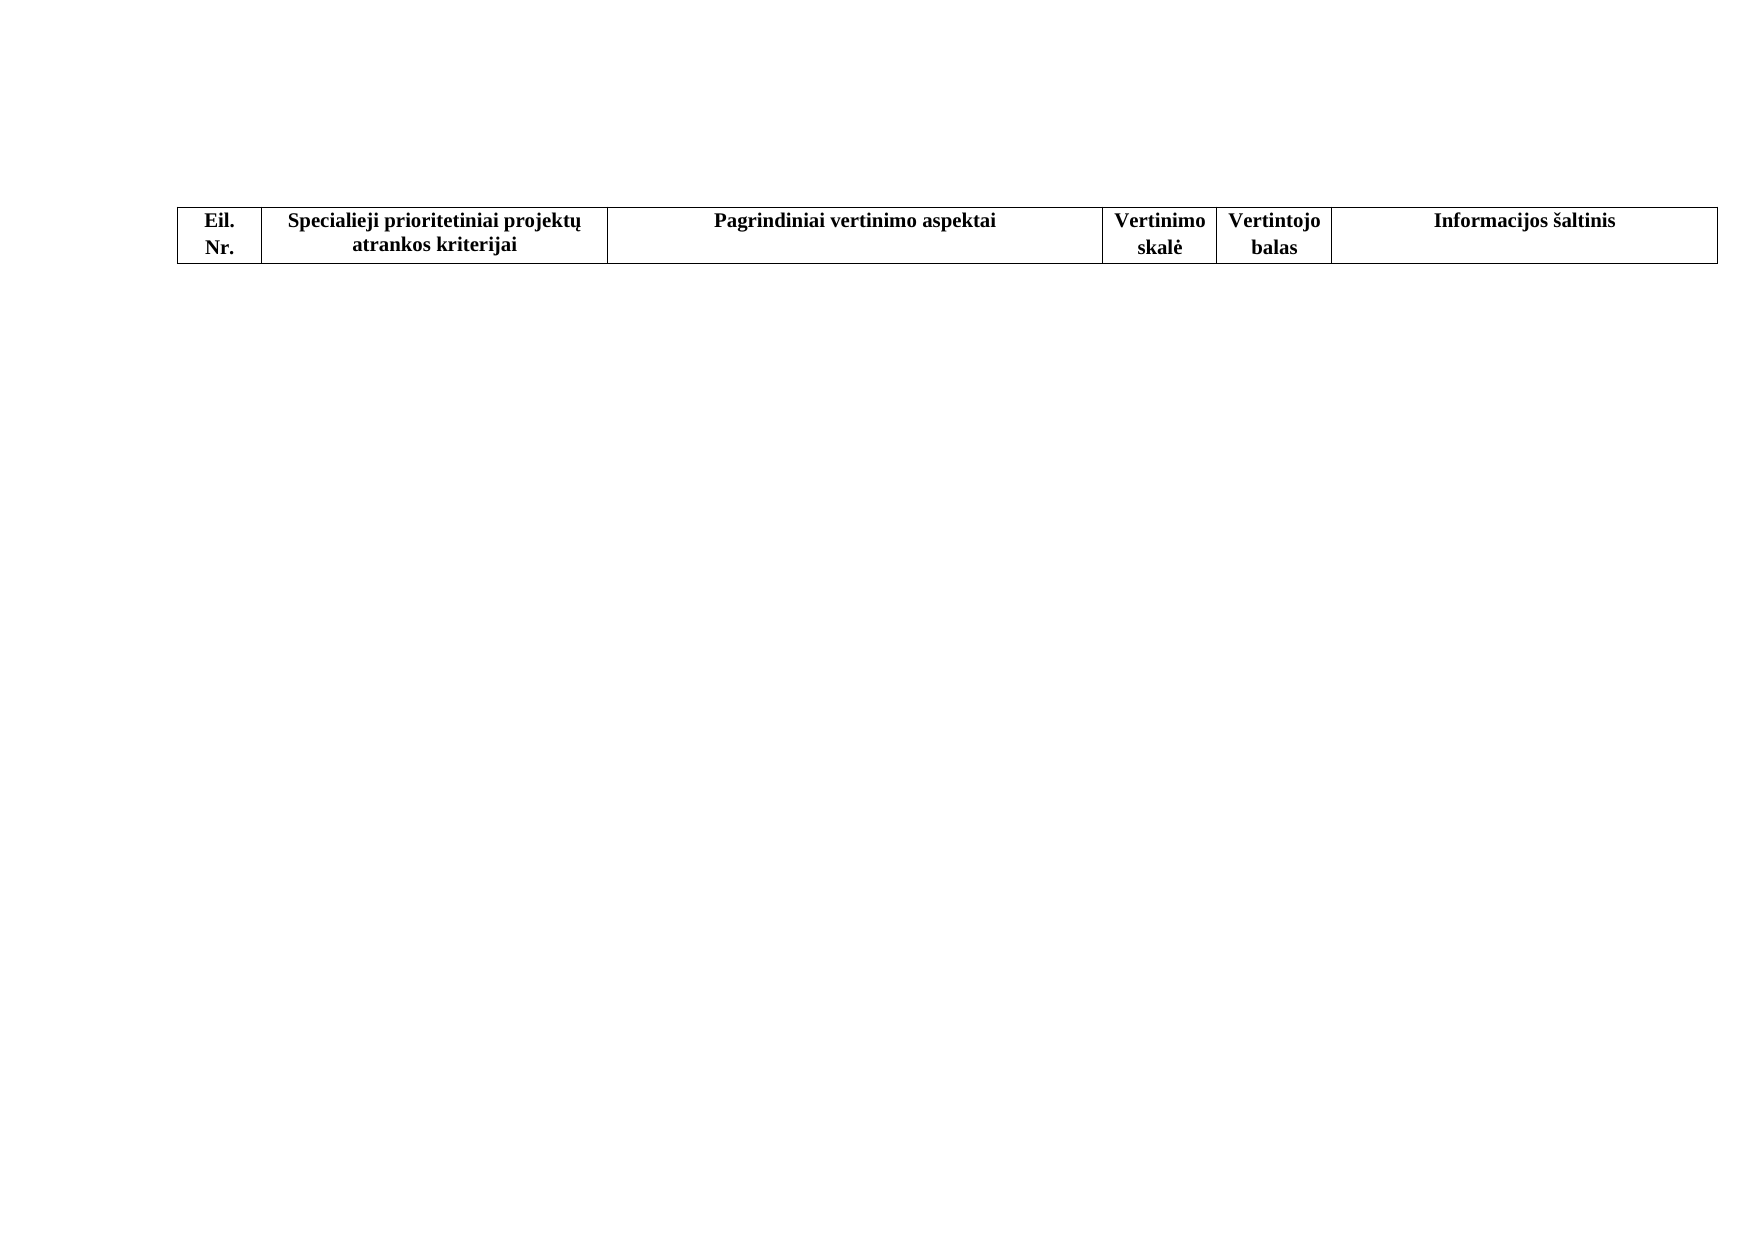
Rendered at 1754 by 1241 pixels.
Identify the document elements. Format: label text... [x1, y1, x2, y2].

table_header Vertinimo skalė [1103, 208, 1216, 263]
table_header Informacijos šaltinis [1332, 208, 1717, 263]
table_header Pagrindiniai vertinimo aspektai [608, 208, 1102, 263]
table_header Eil. Nr. [178, 208, 261, 263]
table_header Vertintojo balas [1217, 208, 1331, 263]
table_header Specialieji prioritetiniai projektų atrankos kriterijai [262, 208, 607, 263]
